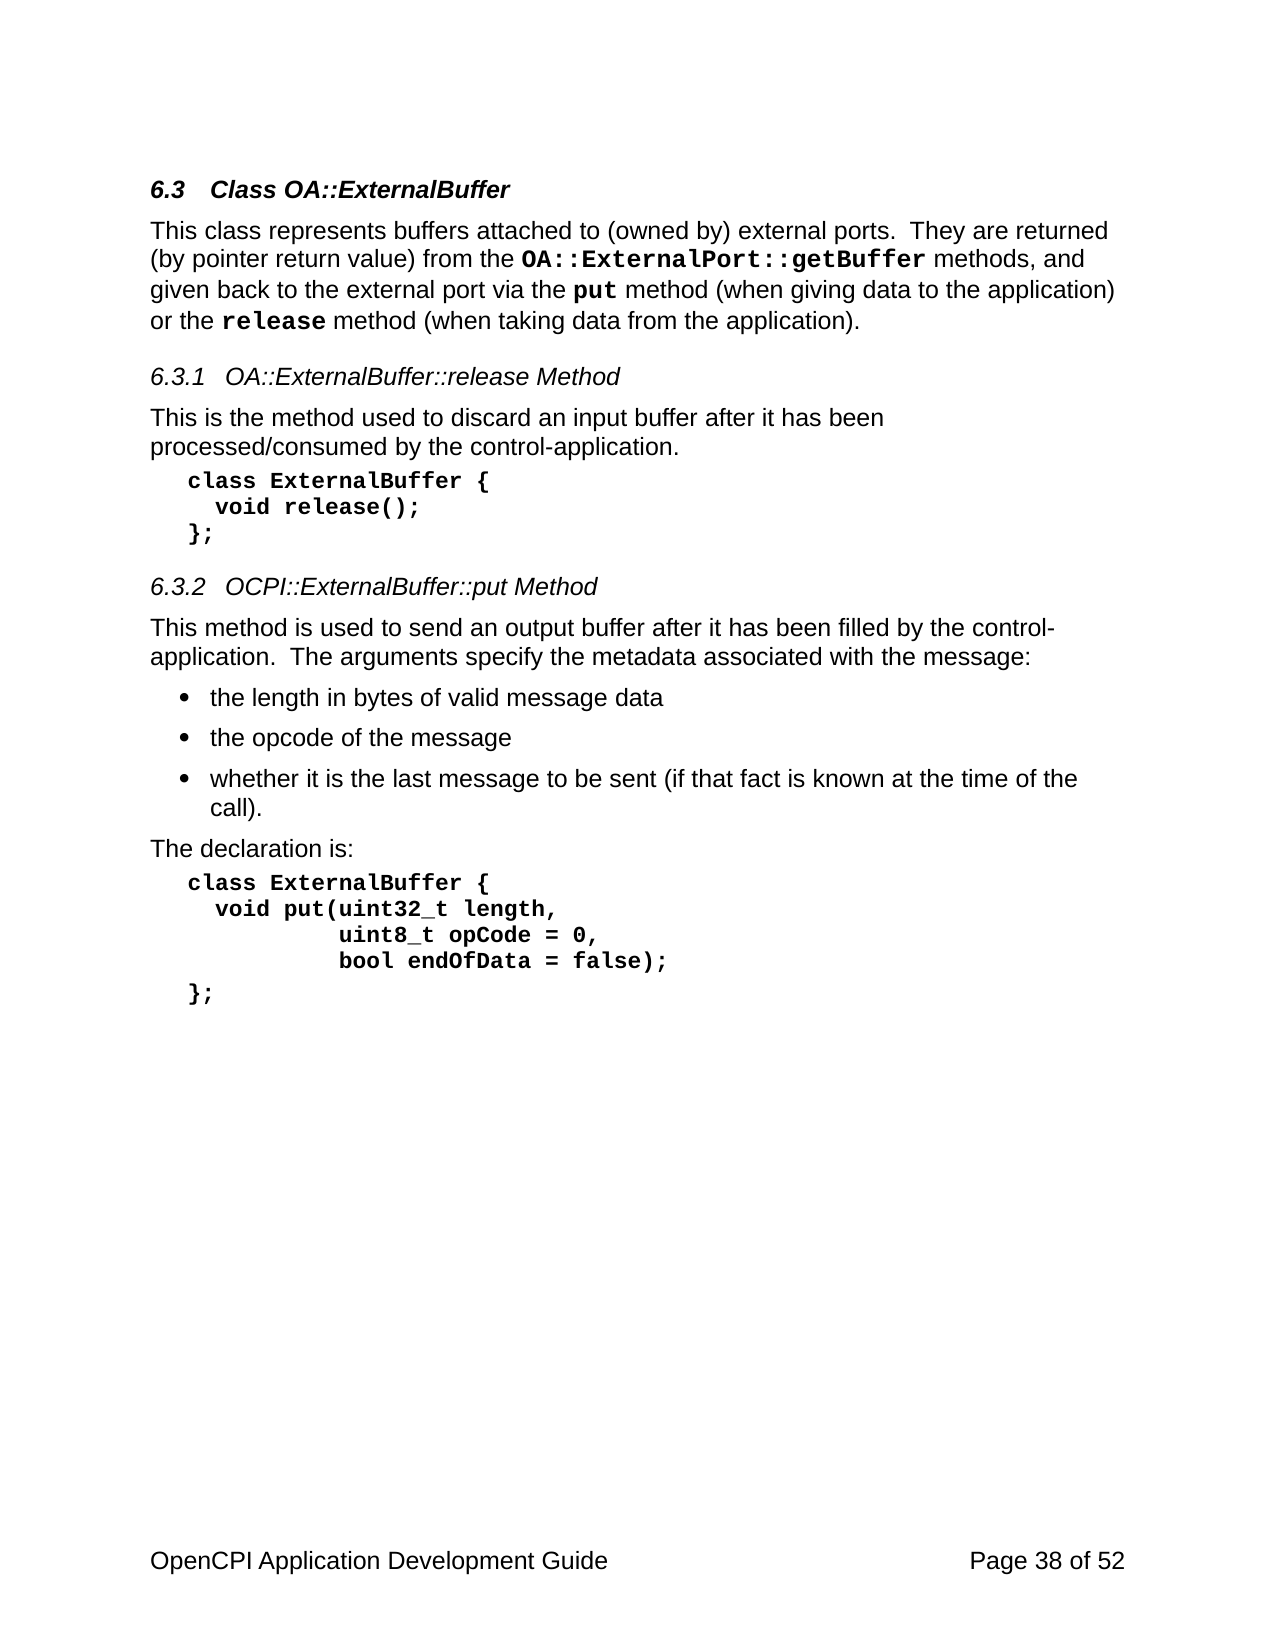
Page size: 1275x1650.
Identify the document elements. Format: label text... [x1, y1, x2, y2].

text This class represents buffers attached to (owned by) external ports. They are returned (by pointer return value) from the OA::ExternalPort::getBuffer methods, and given back to the external port via the put method (when giving data to the application) or the release method (when taking data from the application). [150, 216, 1125, 337]
text class ExternalBuffer { void release(); }; [187, 469, 1125, 547]
text class ExternalBuffer { void put(uint32_t length, uint8_t opCode = 0, bool endOfData = false); [187, 871, 1125, 975]
list whether it is the last message to be sent (if that fact is known at the time of the call). [180, 764, 1125, 822]
text }; [187, 981, 1125, 1007]
list the opcode of the message [180, 723, 1125, 752]
text This method is used to send an output buffer after it has been filled by the control-application. The arguments specify the metadata associated with the message: [150, 613, 1125, 671]
text This is the method used to discard an input buffer after it has been processed/consumed by the control-application. [150, 403, 1125, 461]
subtitle Class OA::ExternalBuffer [150, 175, 1125, 204]
text The declaration is: [150, 834, 1125, 862]
subtitle OA::ExternalBuffer::release Method [150, 362, 1125, 391]
list the length in bytes of valid message data [180, 682, 1125, 711]
subtitle OCPI::ExternalBuffer::put Method [150, 572, 1125, 601]
